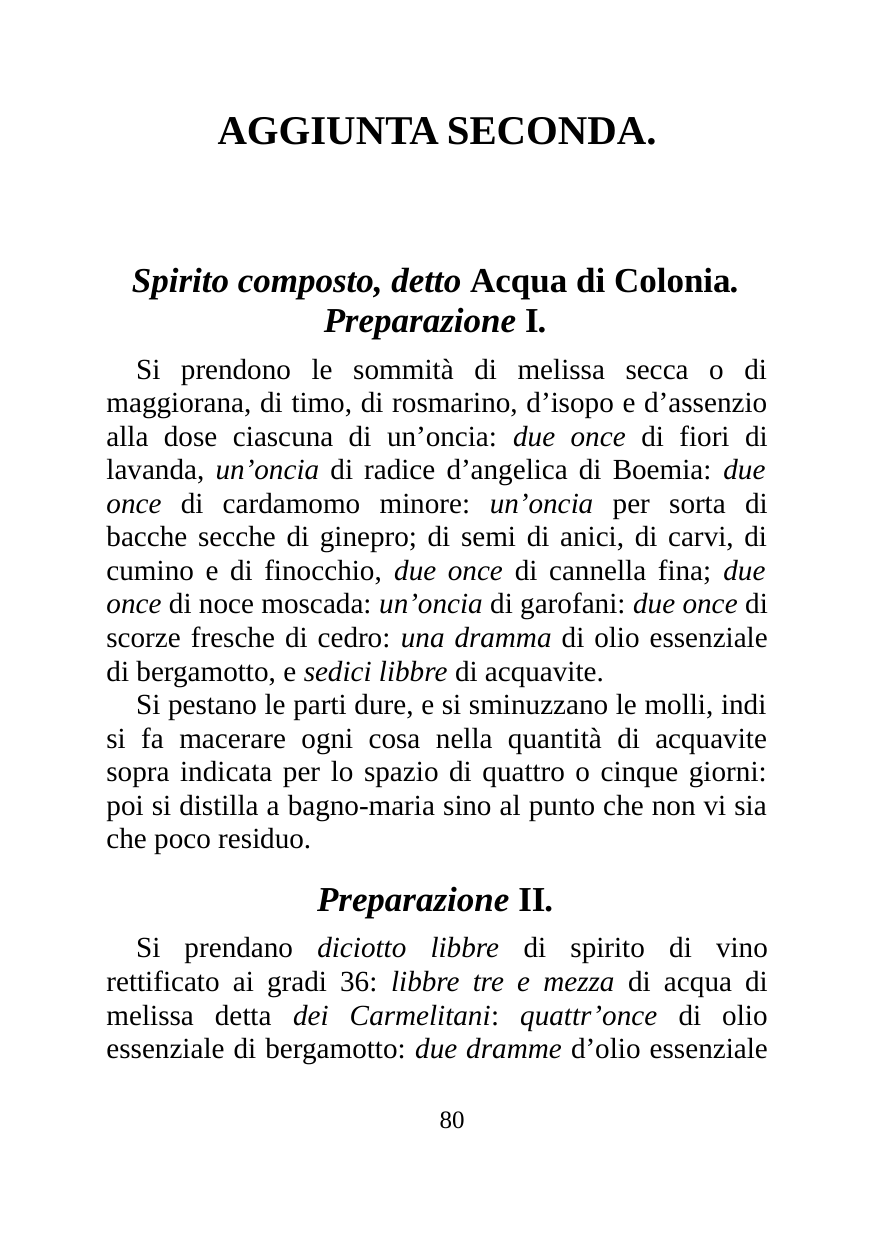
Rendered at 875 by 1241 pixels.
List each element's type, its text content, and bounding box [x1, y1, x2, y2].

text Si prendano diciotto libbre di spirito di vino rettificato ai gradi 36: libbre tre e mezza di acqua di melissa detta dei Carmelitani: quattr’once di olio essenziale di bergamotto: due dramme d’olio essenziale [106, 931, 768, 1065]
subtitle Preparazione II. [106, 878, 768, 919]
subtitle Spirito composto, detto Acqua di Colonia. Preparazione I. [106, 259, 768, 340]
text Si pestano le parti dure, e si sminuzzano le molli, indi si fa macerare ogni cosa nella quantità di acquavite sopra indicata per lo spazio di quattro o cinque giorni: poi si distilla a bagno-maria sino al punto che non vi sia che poco residuo. [106, 687, 768, 855]
subtitle AGGIUNTA SECONDA. [106, 106, 768, 153]
text Si prendono le sommità di melissa secca o di maggiorana, di timo, di rosmarino, d’isopo e d’assenzio alla dose ciascuna di un’oncia: due once di fiori di lavanda, un’oncia di radice d’angelica di Boemia: due once di cardamomo minore: un’oncia per sorta di bacche secche di ginepro; di semi di anici, di carvi, di cumino e di finocchio, due once di cannella fina; due once di noce moscada: un’oncia di garofani: due once di scorze fresche di cedro: una dramma di olio essenziale di bergamotto, e sedici libbre di acquavite. [106, 352, 768, 687]
